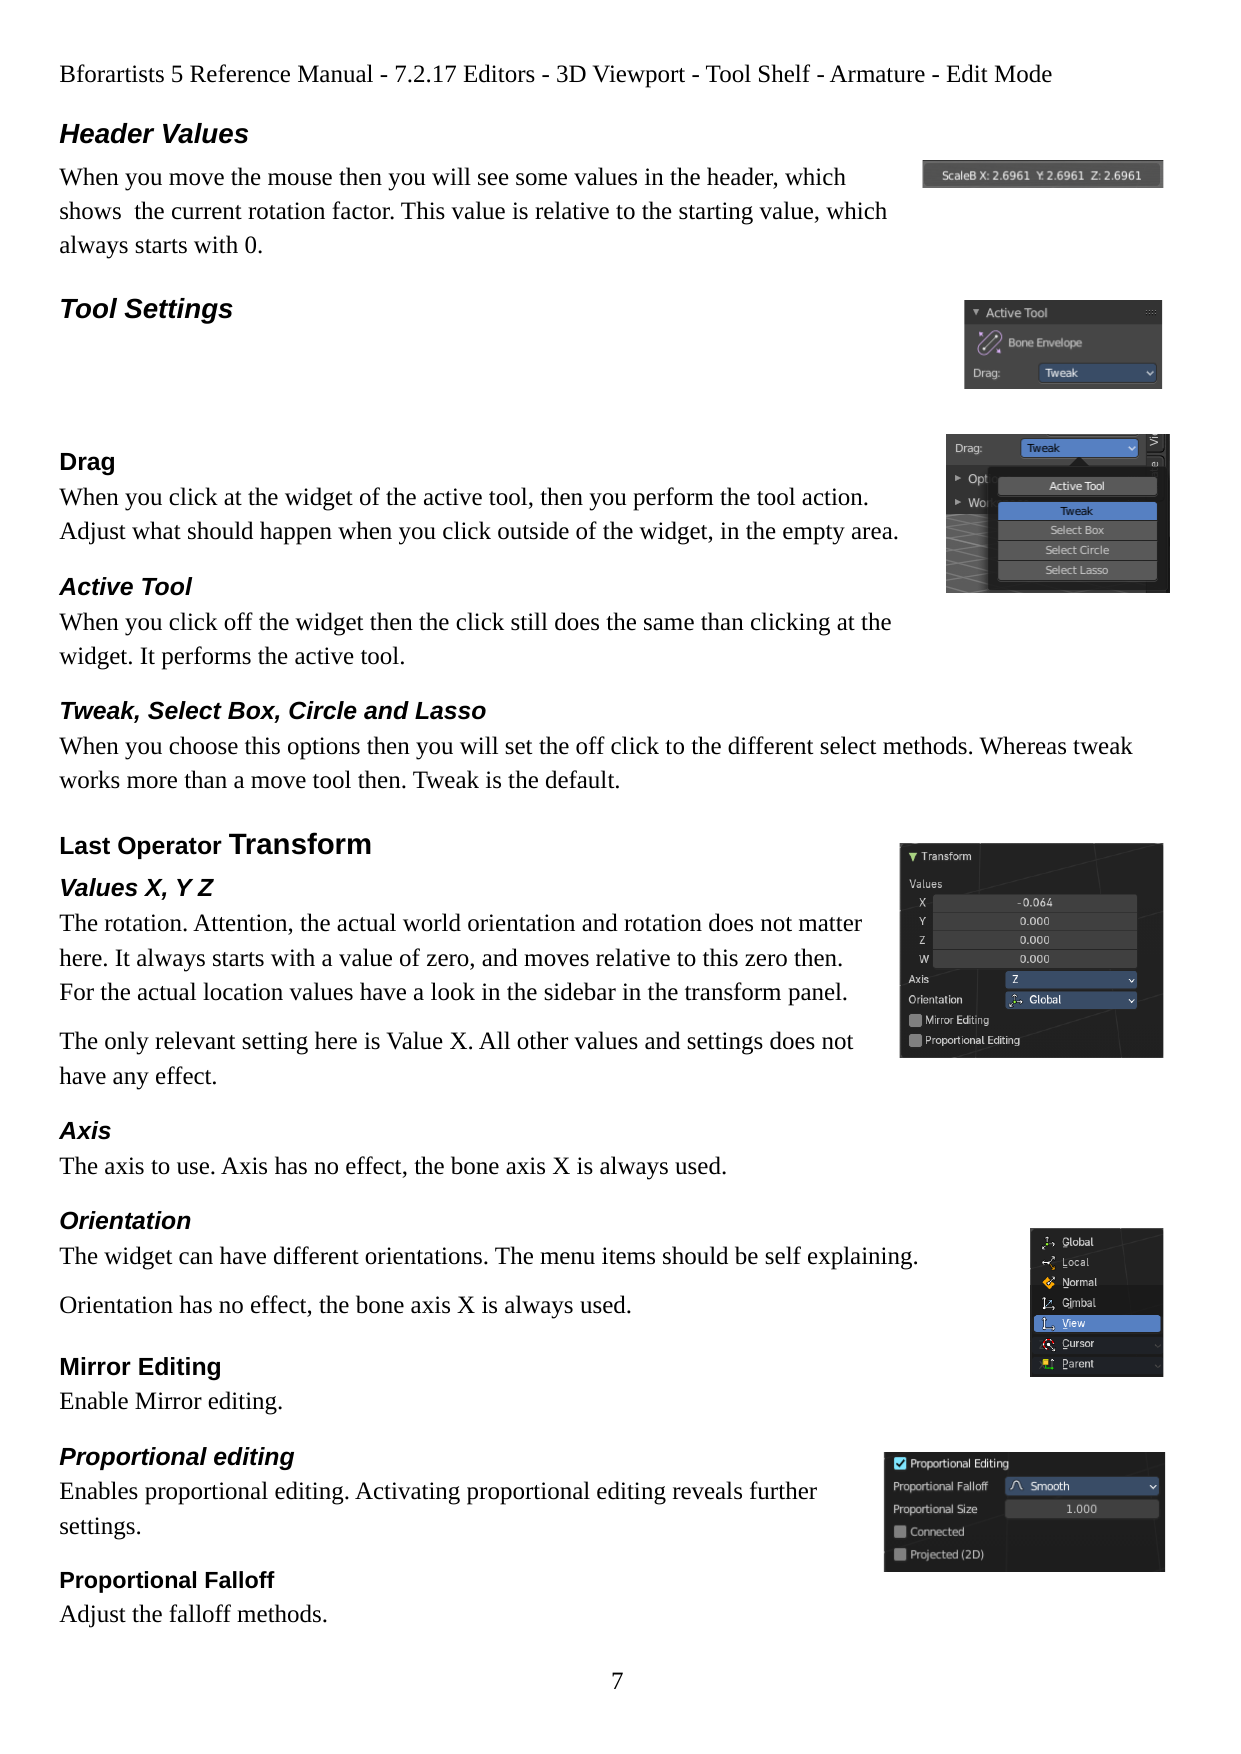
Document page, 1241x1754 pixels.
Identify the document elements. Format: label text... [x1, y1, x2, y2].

picture [1030, 1228, 1164, 1377]
subtitle Active Tool [59, 572, 1181, 600]
text When you choose this options then you will set the off click to the different select methods. Whereas tweak works more than a move tool then. Tweak is the default. [59, 731, 1181, 794]
subtitle Tweak, Select Box, Circle and Lasso [59, 696, 1181, 725]
subtitle Axis [59, 1116, 1181, 1144]
subtitle Proportional editing [59, 1442, 1181, 1470]
text Orientation has no effect, the bone axis X is always used. [59, 1290, 1030, 1319]
text The only relevant setting here is Value X. All other values and settings does not have any effect. [59, 1026, 1181, 1089]
text When you click off the widget then the click still does the same than clicking at the widget. It performs the active tool. [59, 607, 1181, 670]
text When you move the mouse then you will see some values in the header, which shows the current rotation factor. This value is relative to the starting value, which always starts with 0. [59, 162, 1181, 259]
text Enables proportional editing. Activating proportional editing reveals further settings. [59, 1476, 883, 1540]
subtitle Values X, Y Z [59, 873, 899, 902]
picture [883, 1452, 1166, 1572]
subtitle Last Operator Transform [59, 827, 1181, 861]
text Adjust the falloff methods. [59, 1599, 1181, 1628]
picture [946, 434, 1170, 593]
subtitle [1170, 447, 1181, 476]
subtitle Drag [59, 447, 946, 476]
subtitle Tool Settings [59, 292, 1181, 324]
picture [899, 843, 1164, 1058]
text The widget can have different orientations. The menu items should be self explaining. [59, 1241, 1030, 1270]
text The axis to use. Axis has no effect, the bone axis X is always used. [59, 1151, 1181, 1179]
text The rotation. Attention, the actual world orientation and rotation does not matter here. It always starts with a value of zero, and moves relative to this zero then. For the actual location values have a look in the sidebar in the transform panel. [59, 908, 899, 1006]
picture [964, 300, 1163, 389]
subtitle Proportional Falloff [59, 1566, 1181, 1593]
subtitle Orientation [59, 1206, 1181, 1235]
subtitle Mirror Editing [59, 1352, 1181, 1380]
subtitle [1164, 873, 1181, 902]
picture [922, 160, 1164, 188]
text When you click at the widget of the active tool, then you perform the tool action. Adjust what should happen when you click outside of the widget, in the empty area. [59, 482, 946, 545]
text Enable Mirror editing. [59, 1386, 1181, 1415]
subtitle Header Values [59, 117, 1181, 149]
